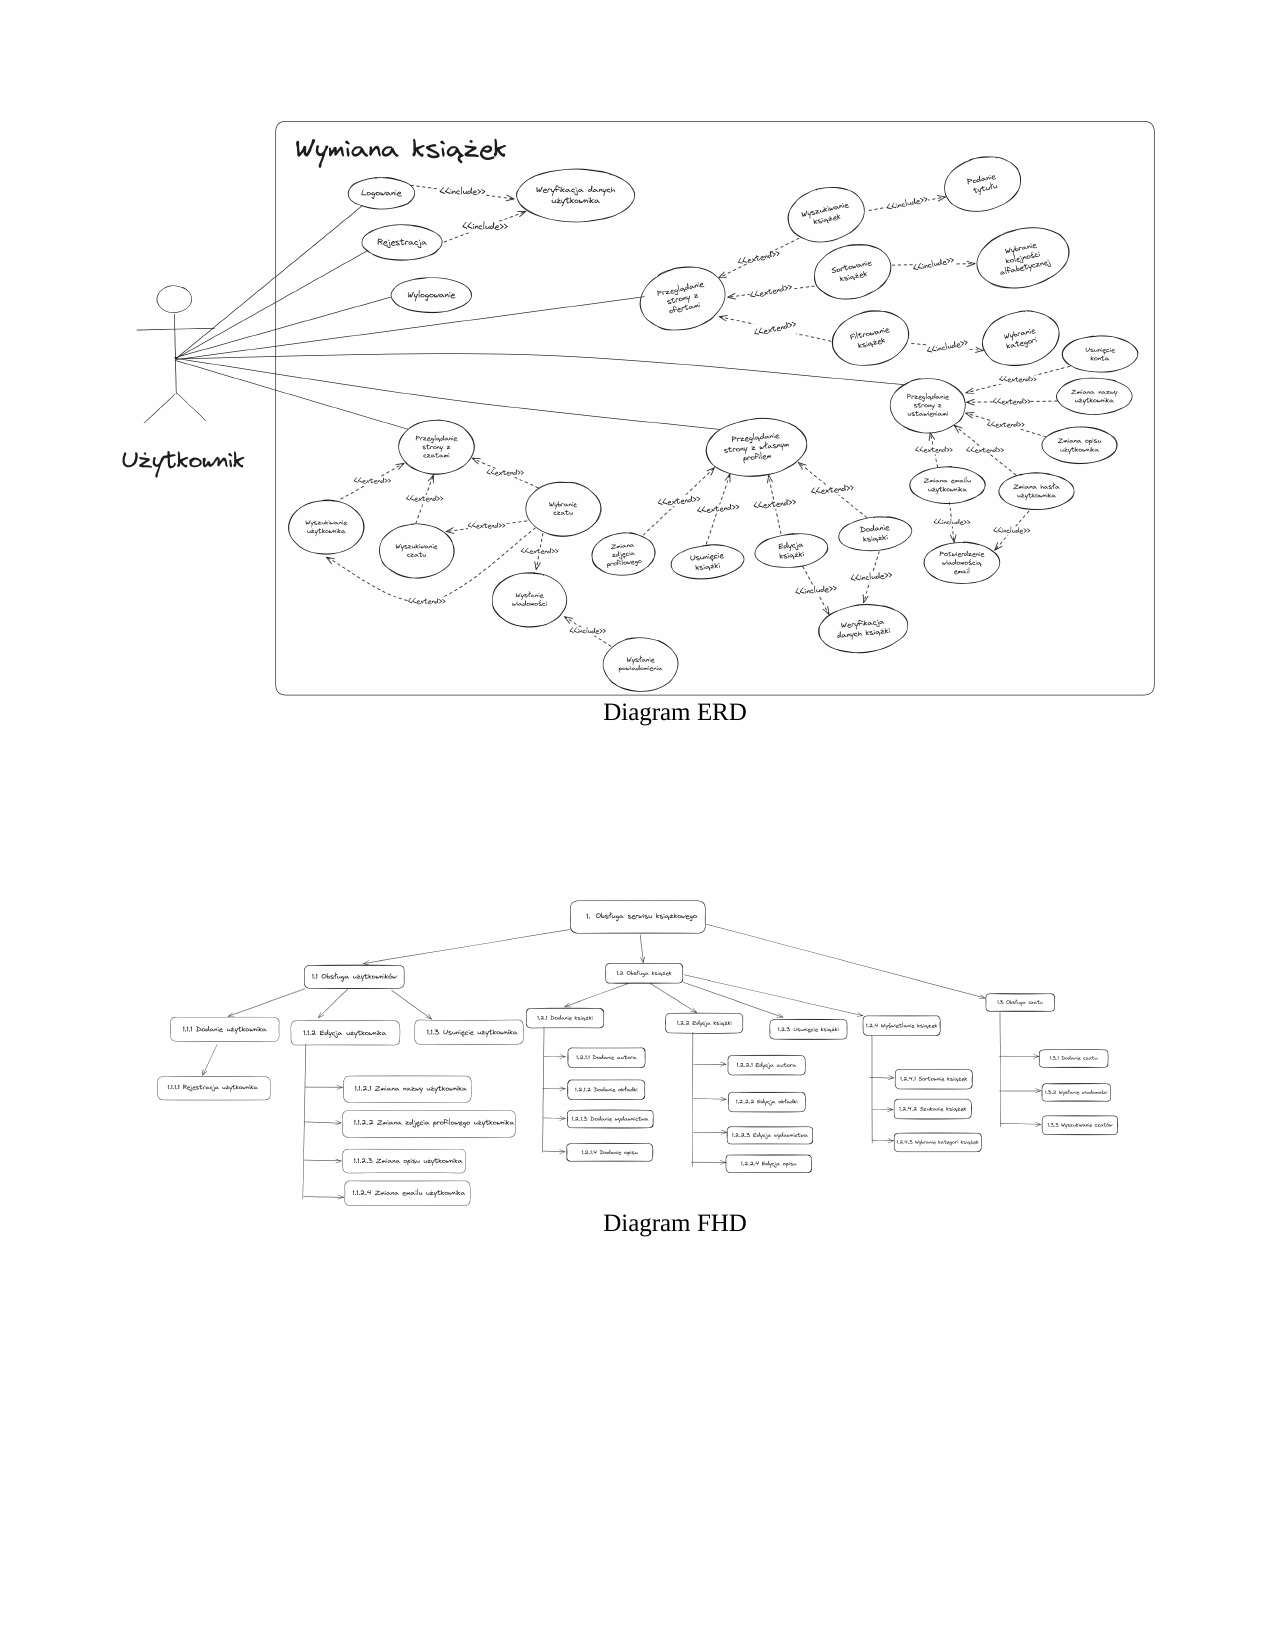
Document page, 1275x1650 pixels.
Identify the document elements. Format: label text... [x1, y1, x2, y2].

list Diagram ERD [193, 698, 1157, 726]
picture [155, 898, 1120, 1208]
picture [118, 118, 1157, 698]
list Diagram FHD [193, 1208, 1157, 1236]
